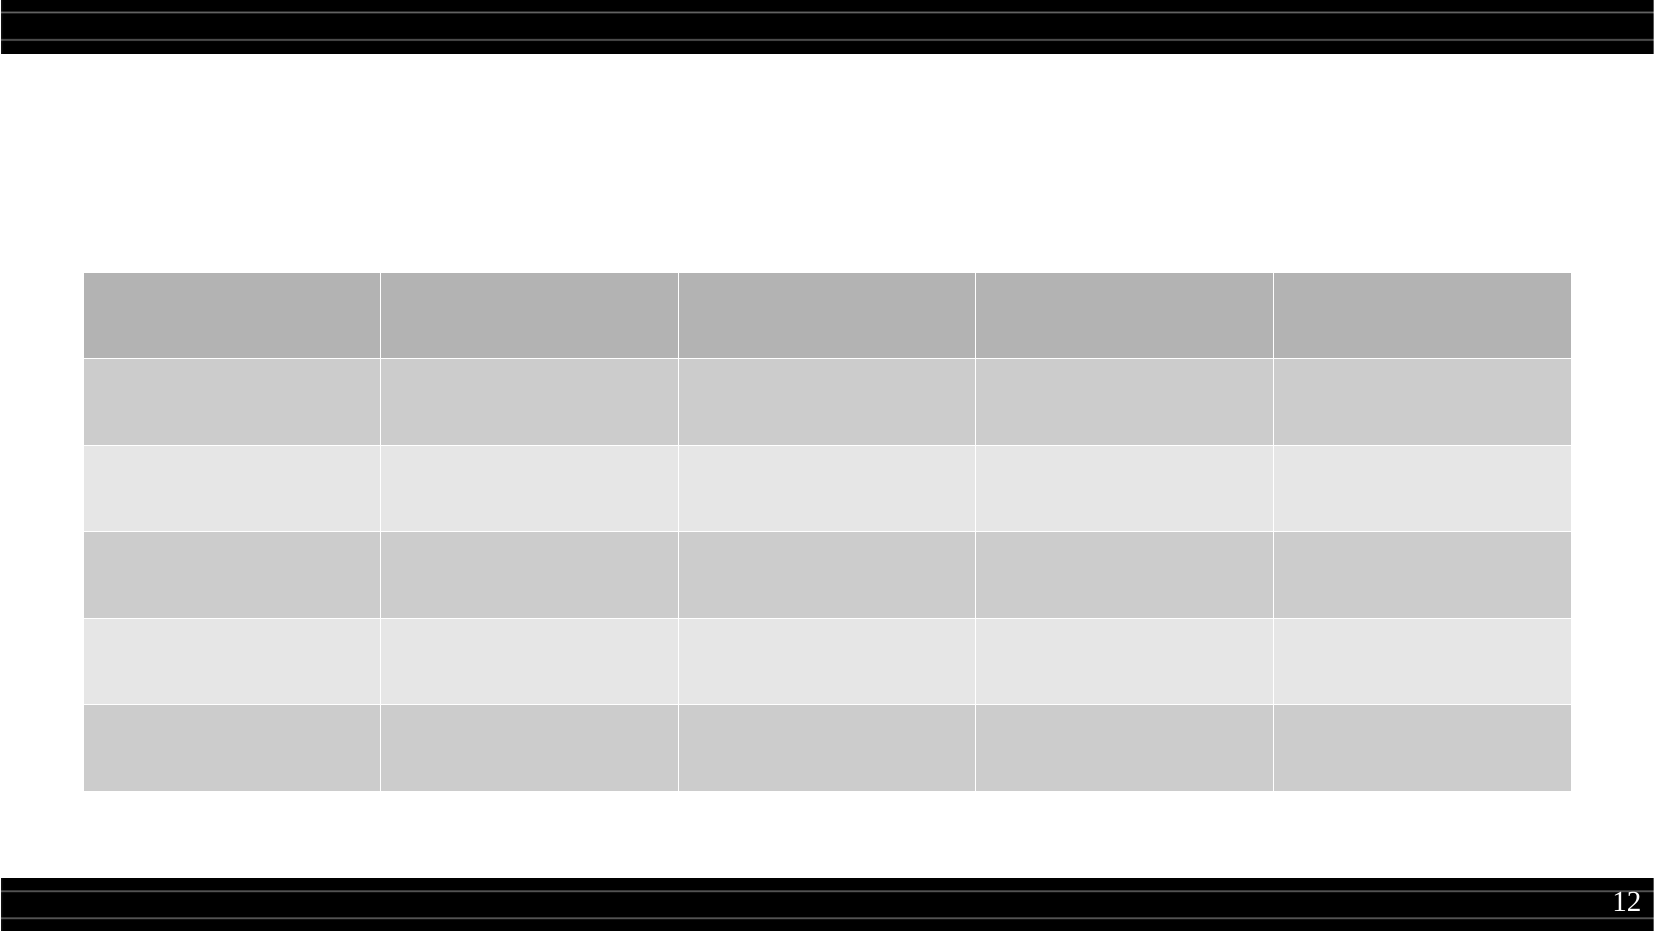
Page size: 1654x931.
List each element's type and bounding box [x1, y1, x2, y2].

table_cell [84, 446, 380, 531]
table_cell [1274, 705, 1571, 791]
picture [1, 878, 1654, 931]
table_header [679, 273, 975, 358]
picture [1, 0, 1654, 54]
table_cell [976, 705, 1273, 791]
table_cell [381, 705, 678, 791]
table_cell [976, 446, 1273, 531]
table_cell [84, 619, 380, 704]
table_cell [679, 359, 975, 445]
table_cell [679, 619, 975, 704]
table_header [976, 273, 1273, 358]
table_cell [84, 532, 380, 618]
table_cell [679, 532, 975, 618]
table_cell [976, 532, 1273, 618]
table_header [1274, 273, 1571, 358]
table_cell [381, 446, 678, 531]
table_header [84, 273, 380, 358]
table_cell [381, 619, 678, 704]
table_cell [381, 359, 678, 445]
table_cell [1274, 619, 1571, 704]
table_header [381, 273, 678, 358]
table_cell [84, 705, 380, 791]
table_cell [976, 359, 1273, 445]
table_cell [976, 619, 1273, 704]
table_cell [1274, 446, 1571, 531]
table_cell [679, 705, 975, 791]
table_cell [381, 532, 678, 618]
table_cell [1274, 359, 1571, 445]
table_cell [1274, 532, 1571, 618]
table_cell [84, 359, 380, 445]
table_cell [679, 446, 975, 531]
